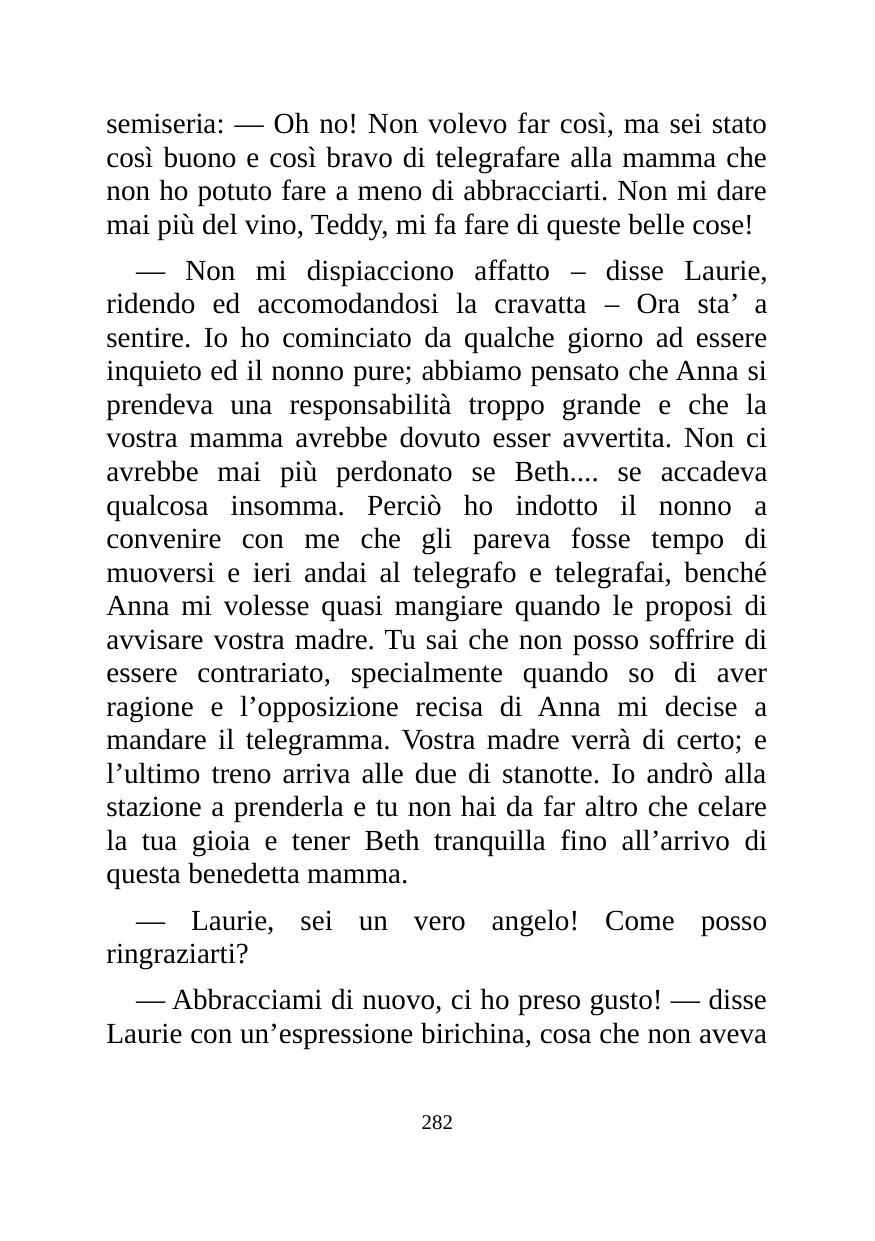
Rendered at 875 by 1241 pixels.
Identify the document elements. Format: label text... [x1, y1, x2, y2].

text semiseria: — Oh no! Non volevo far così, ma sei stato così buono e così bravo di telegrafare alla mamma che non ho potuto fare a meno di abbracciarti. Non mi dare mai più del vino, Teddy, mi fa fare di queste belle cose! [106, 106, 768, 240]
text — Non mi dispiacciono affatto – disse Laurie, ridendo ed accomodandosi la cravatta – Ora sta’ a sentire. Io ho cominciato da qualche giorno ad essere inquieto ed il nonno pure; abbiamo pensato che Anna si prendeva una responsabilità troppo grande e che la vostra mamma avrebbe dovuto esser avvertita. Non ci avrebbe mai più perdonato se Beth.... se accadeva qualcosa insomma. Perciò ho indotto il nonno a convenire con me che gli pareva fosse tempo di muoversi e ieri andai al telegrafo e telegrafai, benché Anna mi volesse quasi mangiare quando le proposi di avvisare vostra madre. Tu sai che non posso soffrire di essere contrariato, specialmente quando so di aver ragione e l’opposizione recisa di Anna mi decise a mandare il telegramma. Vostra madre verrà di certo; e l’ultimo treno arriva alle due di stanotte. Io andrò alla stazione a prenderla e tu non hai da far altro che celare la tua gioia e tener Beth tranquilla fino all’arrivo di questa benedetta mamma. [106, 253, 768, 890]
text — Laurie, sei un vero angelo! Come posso ringraziarti? [106, 903, 768, 970]
text — Abbracciami di nuovo, ci ho preso gusto! — disse Laurie con un’espressione birichina, cosa che non aveva [106, 982, 768, 1049]
